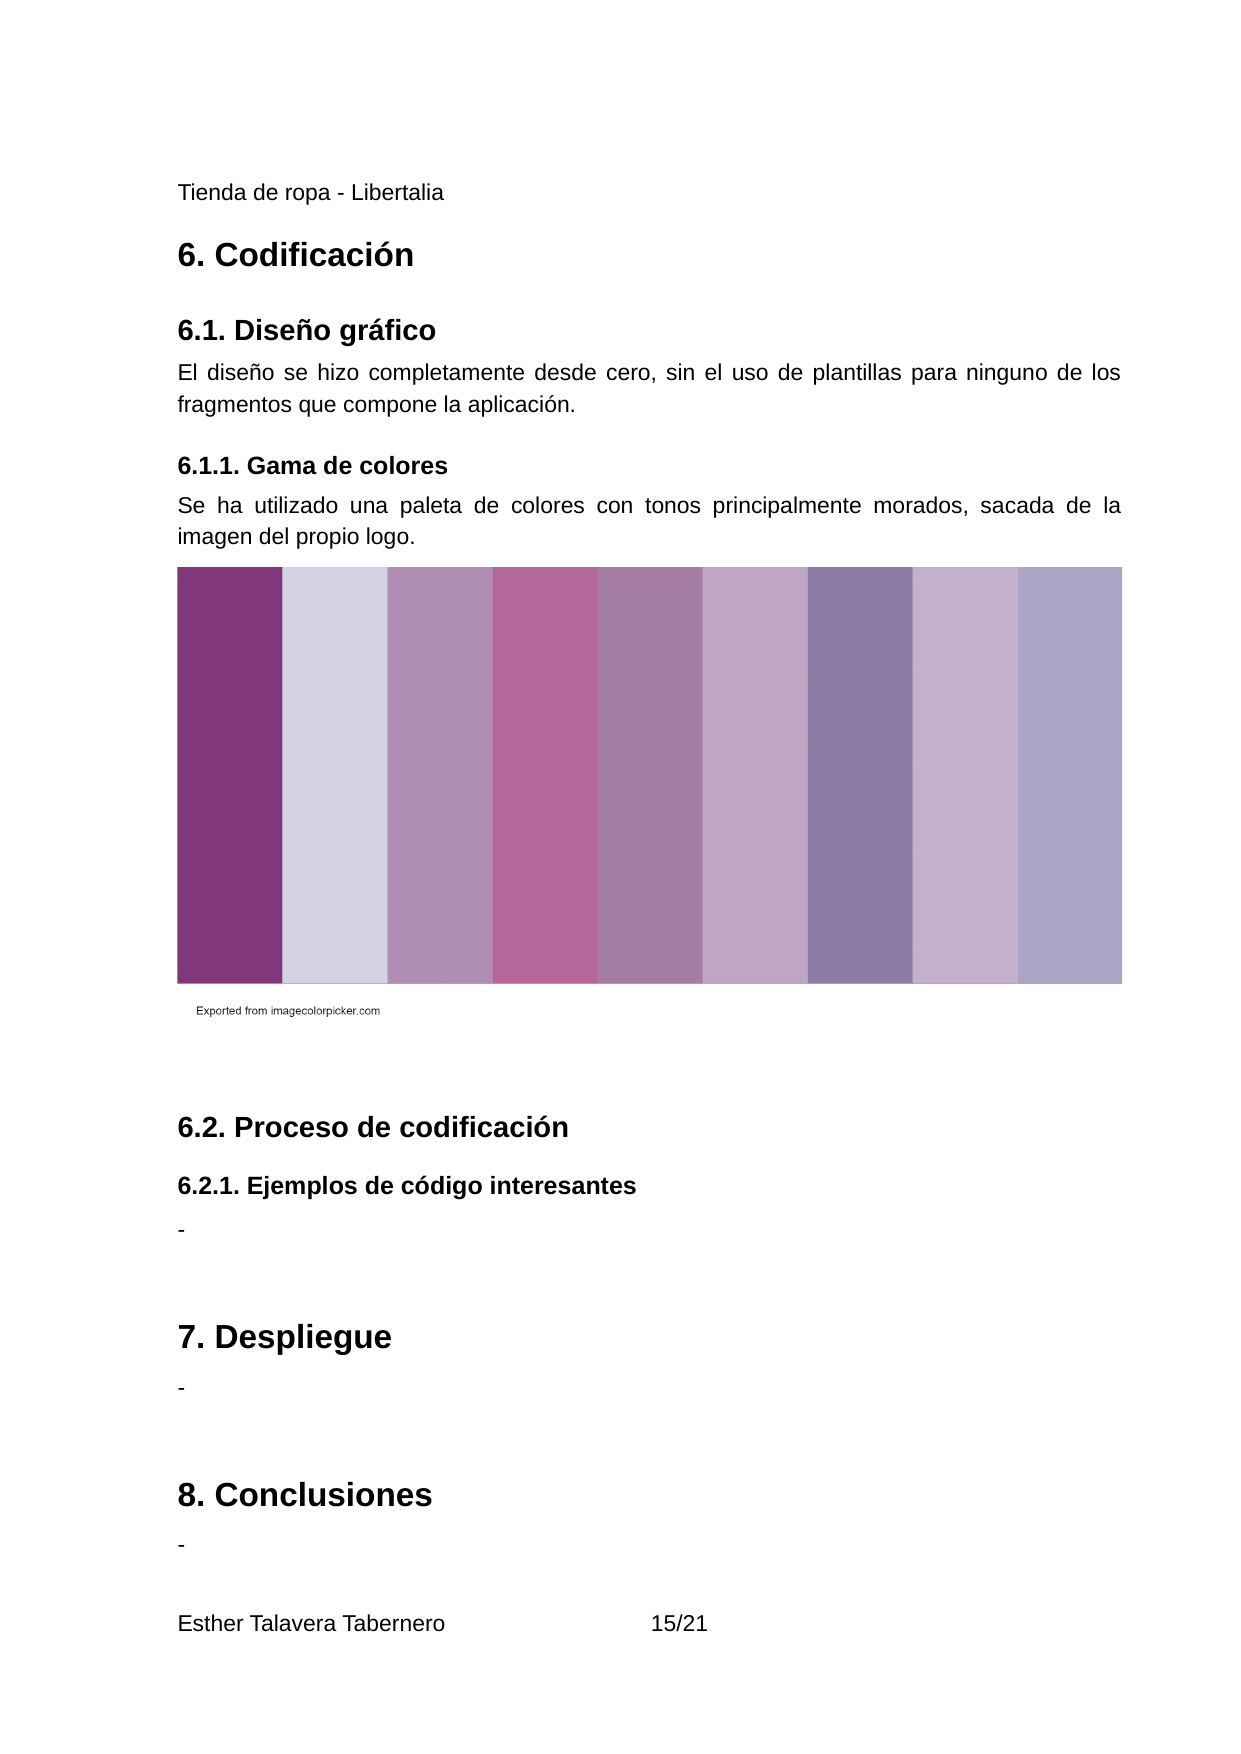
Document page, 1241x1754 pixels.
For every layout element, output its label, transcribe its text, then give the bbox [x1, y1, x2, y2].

subtitle 6.2. Proceso de codificación [177, 1110, 1122, 1144]
subtitle 7. Despliegue [177, 1317, 1122, 1356]
subtitle 6.1.1. Gama de colores [177, 451, 1122, 480]
subtitle 6.2.1. Ejemplos de código interesantes [177, 1171, 1122, 1199]
text - [177, 1374, 1122, 1400]
subtitle 6. Codificación [177, 235, 1122, 274]
subtitle 8. Conclusiones [177, 1475, 1122, 1513]
text - [177, 1531, 1122, 1558]
subtitle 6.1. Diseño gráfico [177, 313, 1122, 346]
text El diseño se hizo completamente desde cero, sin el uso de plantillas para ninguno de los fragmentos que compone la aplicación. [177, 359, 1122, 417]
text - [177, 1216, 1122, 1243]
picture [177, 567, 1123, 1040]
text Se ha utilizado una paleta de colores con tonos principalmente morados, sacada de la imagen del propio logo. [177, 492, 1122, 549]
